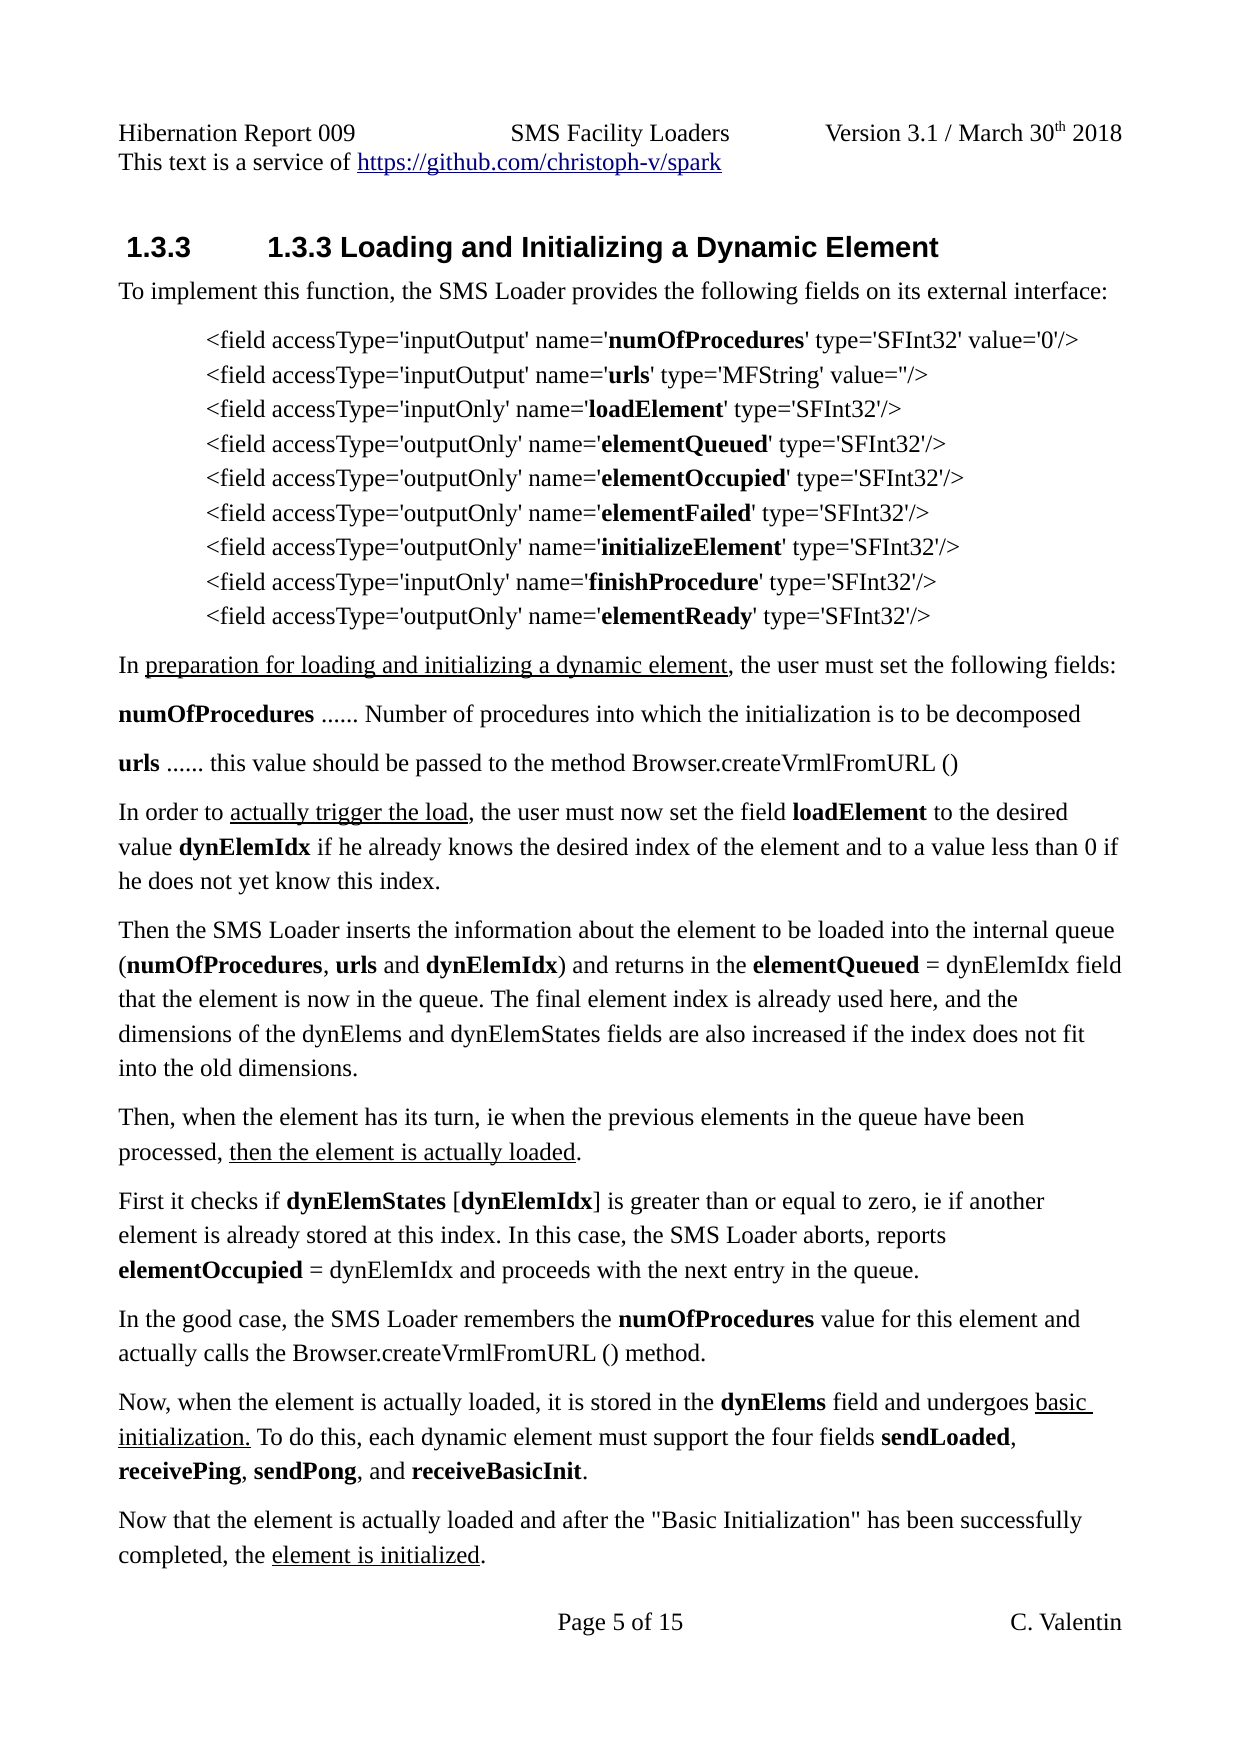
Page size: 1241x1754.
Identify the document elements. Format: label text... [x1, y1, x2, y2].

text <field accessType='inputOutput' name='numOfProcedures' type='SFInt32' value='0'/> <field accessType='inputOutput' name='urls' type='MFString' value=''/> <field accessType='inputOnly' name='loadElement' type='SFInt32'/> <field accessType='outputOnly' name='elementQueued' type='SFInt32'/> <field accessType='outputOnly' name='elementOccupied' type='SFInt32'/> <field accessType='outputOnly' name='elementFailed' type='SFInt32'/> <field accessType='outputOnly' name='initializeElement' type='SFInt32'/> <field accessType='inputOnly' name='finishProcedure' type='SFInt32'/> <field accessType='outputOnly' name='elementReady' type='SFInt32'/> [118, 325, 1122, 630]
subtitle 1.3.3 Loading and Initializing a Dynamic Element [118, 230, 1122, 264]
text urls ...... this value should be passed to the method Browser.createVrmlFromURL () [118, 748, 1122, 777]
text In order to actually trigger the load, the user must now set the field loadElement to the desired value dynElemIdx if he already knows the desired index of the element and to a value less than 0 if he does not yet know this index. [118, 797, 1122, 895]
text Now that the element is actually loaded and after the "Basic Initialization" has been successfully completed, the element is initialized. [118, 1505, 1122, 1569]
text In preparation for loading and initializing a dynamic element, the user must set the following fields: [118, 650, 1122, 679]
text Then the SMS Loader inserts the information about the element to be loaded into the internal queue (numOfProcedures, urls and dynElemIdx) and returns in the elementQueued = dynElemIdx field that the element is now in the queue. The final element index is already used here, and the dimensions of the dynElems and dynElemStates fields are also increased if the index does not fit into the old dimensions. [118, 915, 1122, 1082]
text numOfProcedures ...... Number of procedures into which the initialization is to be decomposed [118, 699, 1122, 728]
text Now, when the element is actually loaded, it is stored in the dynElems field and undergoes basic initialization. To do this, each dynamic element must support the four fields sendLoaded, receivePing, sendPong, and receiveBasicInit. [118, 1387, 1122, 1485]
text In the good case, the SMS Loader remembers the numOfProcedures value for this element and actually calls the Browser.createVrmlFromURL () method. [118, 1304, 1122, 1367]
text First it checks if dynElemStates [dynElemIdx] is greater than or equal to zero, ie if another element is already stored at this index. In this case, the SMS Loader aborts, reports elementOccupied = dynElemIdx and proceeds with the next entry in the queue. [118, 1186, 1122, 1283]
text Then, when the element has its turn, ie when the previous elements in the queue have been processed, then the element is actually loaded. [118, 1102, 1122, 1166]
text To implement this function, the SMS Loader provides the following fields on its external interface: [118, 276, 1122, 305]
